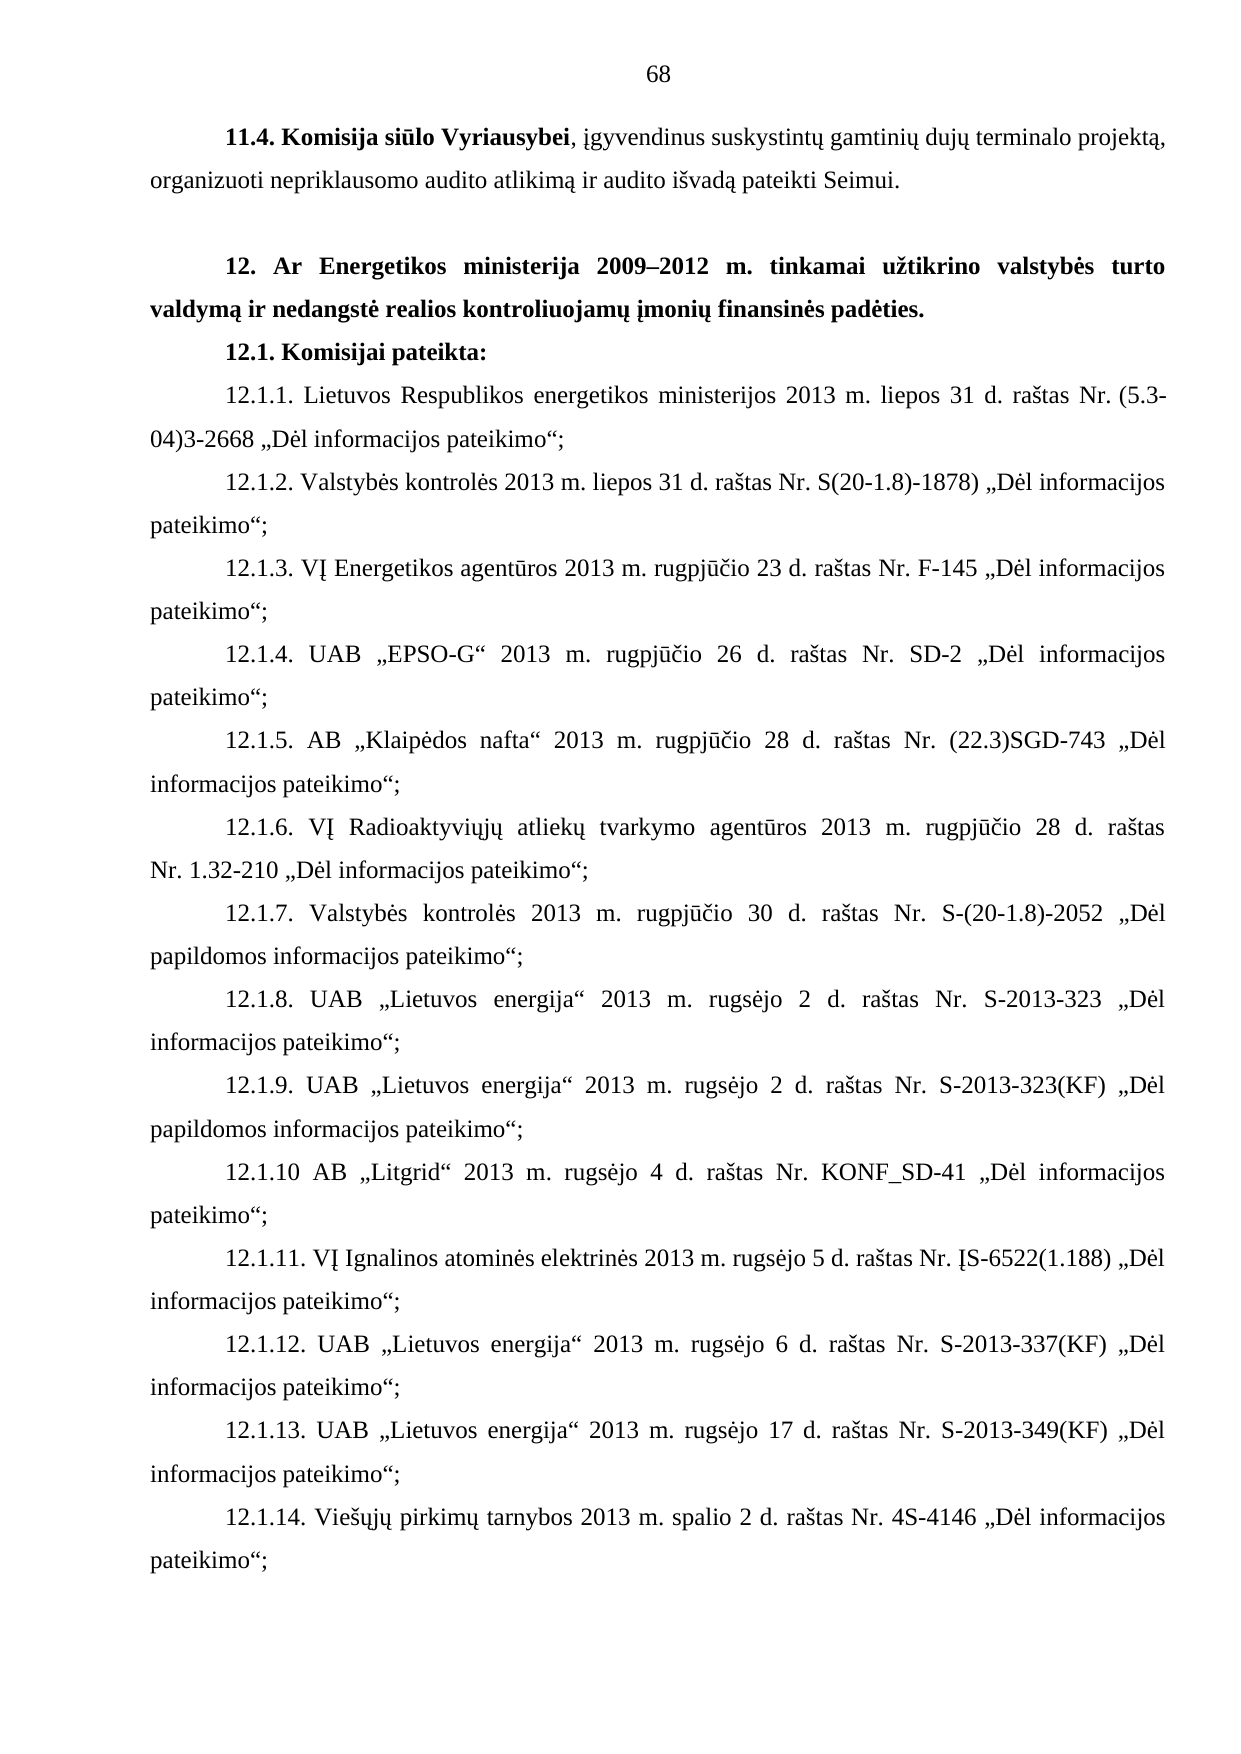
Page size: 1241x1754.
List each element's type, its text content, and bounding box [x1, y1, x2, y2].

text 12.1.14. Viešųjų pirkimų tarnybos 2013 m. spalio 2 d. raštas Nr. 4S-4146 „Dėl informacijos pateikimo“; [150, 1502, 1167, 1574]
text 12.1.7. Valstybės kontrolės 2013 m. rugpjūčio 30 d. raštas Nr. S-(20-1.8)-2052 „Dėl papildomos informacijos pateikimo“; [150, 898, 1167, 970]
text 12.1.2. Valstybės kontrolės 2013 m. liepos 31 d. raštas Nr. S(20-1.8)-1878) „Dėl informacijos pateikimo“; [150, 467, 1167, 539]
text 12.1.9. UAB „Lietuvos energija“ 2013 m. rugsėjo 2 d. raštas Nr. S-2013-323(KF) „Dėl papildomos informacijos pateikimo“; [150, 1071, 1167, 1142]
text 11.4. Komisija siūlo Vyriausybei, įgyvendinus suskystintų gamtinių dujų terminalo projektą, organizuoti nepriklausomo audito atlikimą ir audito išvadą pateikti Seimui. [150, 122, 1167, 194]
text 12.1.8. UAB „Lietuvos energija“ 2013 m. rugsėjo 2 d. raštas Nr. S-2013-323 „Dėl informacijos pateikimo“; [150, 984, 1167, 1056]
text 12.1. Komisijai pateikta: [150, 337, 1167, 366]
text 12.1.6. VĮ Radioaktyviųjų atliekų tvarkymo agentūros 2013 m. rugpjūčio 28 d. raštas Nr. 1.32-210 „Dėl informacijos pateikimo“; [150, 812, 1167, 884]
text 12. Ar Energetikos ministerija 2009–2012 m. tinkamai užtikrino valstybės turto valdymą ir nedangstė realios kontroliuojamų įmonių finansinės padėties. [150, 251, 1167, 323]
text 12.1.10 AB „Litgrid“ 2013 m. rugsėjo 4 d. raštas Nr. KONF_SD-41 „Dėl informacijos pateikimo“; [150, 1157, 1167, 1229]
text 12.1.13. UAB „Lietuvos energija“ 2013 m. rugsėjo 17 d. raštas Nr. S-2013-349(KF) „Dėl informacijos pateikimo“; [150, 1416, 1167, 1487]
text 12.1.3. VĮ Energetikos agentūros 2013 m. rugpjūčio 23 d. raštas Nr. F-145 „Dėl informacijos pateikimo“; [150, 553, 1167, 625]
text 12.1.5. AB „Klaipėdos nafta“ 2013 m. rugpjūčio 28 d. raštas Nr. (22.3)SGD-743 „Dėl informacijos pateikimo“; [150, 726, 1167, 797]
text 12.1.12. UAB „Lietuvos energija“ 2013 m. rugsėjo 6 d. raštas Nr. S-2013-337(KF) „Dėl informacijos pateikimo“; [150, 1329, 1167, 1401]
text 12.1.4. UAB „EPSO-G“ 2013 m. rugpjūčio 26 d. raštas Nr. SD-2 „Dėl informacijos pateikimo“; [150, 639, 1167, 711]
text 12.1.1. Lietuvos Respublikos energetikos ministerijos 2013 m. liepos 31 d. raštas Nr. (5.3-04)3-2668 „Dėl informacijos pateikimo“; [150, 381, 1167, 452]
text 12.1.11. VĮ Ignalinos atominės elektrinės 2013 m. rugsėjo 5 d. raštas Nr. ĮS-6522(1.188) „Dėl informacijos pateikimo“; [150, 1243, 1167, 1315]
